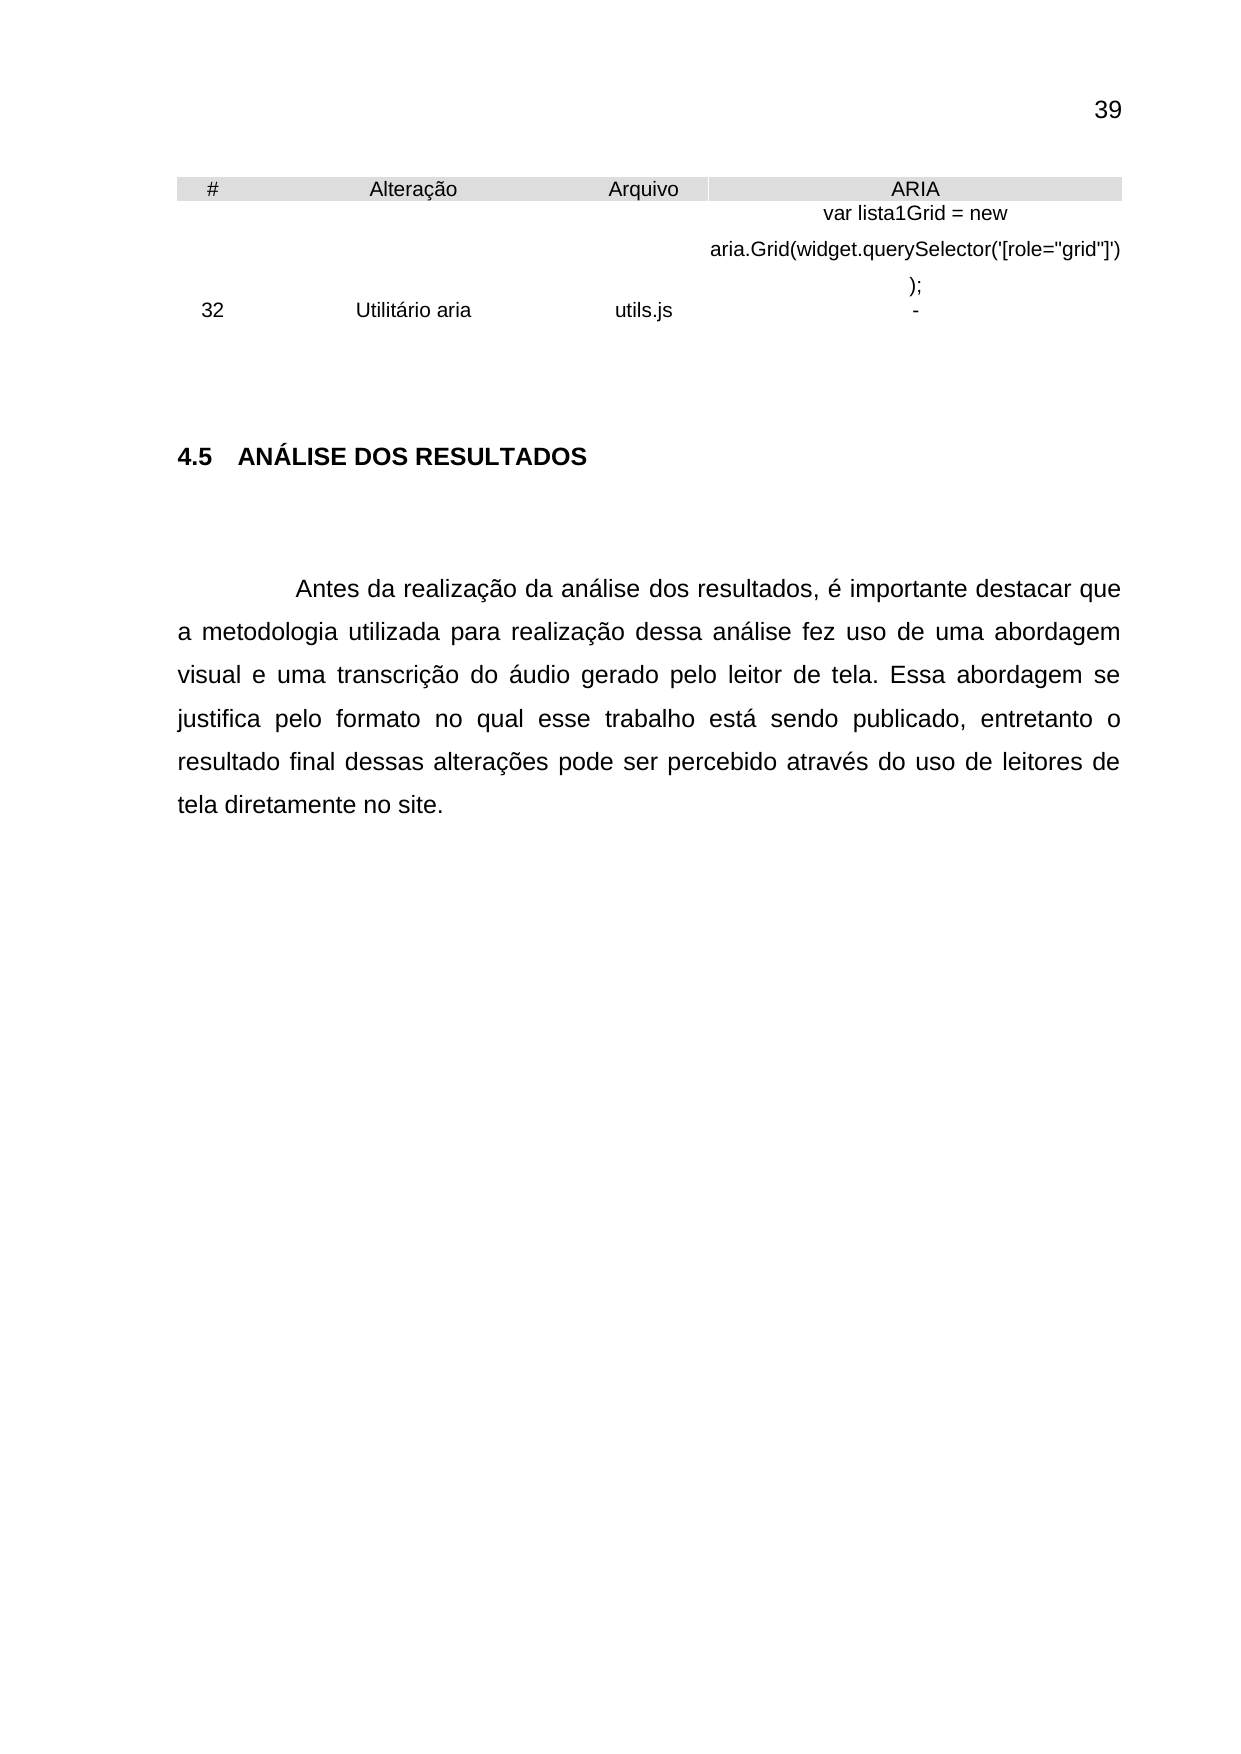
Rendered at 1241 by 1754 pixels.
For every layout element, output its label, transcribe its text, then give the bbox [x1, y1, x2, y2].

table_header Alteração [248, 177, 579, 201]
table_cell [579, 201, 708, 297]
table_cell [177, 201, 248, 297]
table_header Arquivo [579, 177, 708, 201]
table_cell Utilitário aria [248, 297, 579, 323]
text Antes da realização da análise dos resultados, é importante destacar que a metodologia utilizada para realização dessa análise fez uso de uma abordagem visual e uma transcrição do áudio gerado pelo leitor de tela. Essa abordagem se justifica pelo formato no qual esse trabalho está sendo publicado, entretanto o resultado final dessas alterações pode ser percebido através do uso de leitores de tela diretamente no site. [177, 574, 1122, 818]
table_cell 32 [177, 297, 248, 323]
table_header ARIA [709, 177, 1122, 201]
subtitle ANÁLISE DOS RESULTADOS [177, 442, 1122, 470]
table_cell [248, 201, 579, 297]
table_header # [177, 177, 248, 201]
table_cell - [709, 297, 1122, 323]
table_cell utils.js [579, 297, 708, 323]
table_cell var lista1Grid = new aria.Grid(widget.querySelector('[role="grid"]')); [709, 201, 1122, 297]
